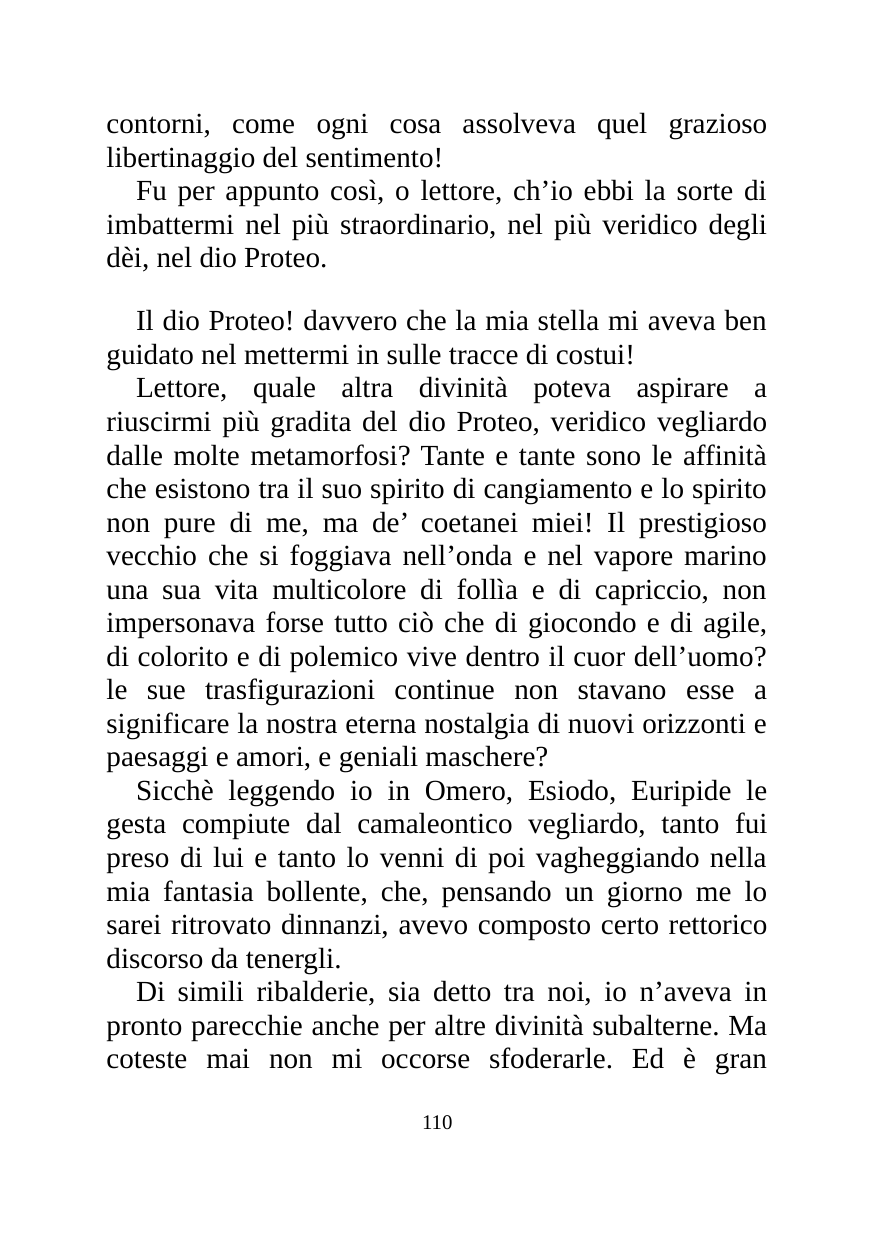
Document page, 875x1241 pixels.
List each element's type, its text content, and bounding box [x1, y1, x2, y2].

text Lettore, quale altra divinità poteva aspirare a riuscirmi più gradita del dio Proteo, veridico vegliardo dalle molte metamorfosi? Tante e tante sono le affinità che esistono tra il suo spirito di cangiamento e lo spirito non pure di me, ma de’ coetanei miei! Il prestigioso vecchio che si foggiava nell’onda e nel vapore marino una sua vita multicolore di follìa e di capriccio, non impersonava forse tutto ciò che di giocondo e di agile, di colorito e di polemico vive dentro il cuor dell’uomo? le sue trasfigurazioni continue non stavano esse a significare la nostra eterna nostalgia di nuovi orizzonti e paesaggi e amori, e geniali maschere? [106, 371, 768, 773]
text contorni, come ogni cosa assolveva quel grazioso libertinaggio del sentimento! [106, 106, 768, 173]
text Il dio Proteo! davvero che la mia stella mi aveva ben guidato nel mettermi in sulle tracce di costui! [106, 303, 768, 371]
text Fu per appunto così, o lettore, ch’io ebbi la sorte di imbattermi nel più straordinario, nel più veridico degli dèi, nel dio Proteo. [106, 173, 768, 274]
text Di simili ribalderie, sia detto tra noi, io n’aveva in pronto parecchie anche per altre divinità subalterne. Ma coteste mai non mi occorse sfoderarle. Ed è gran [106, 974, 768, 1075]
text Sicchè leggendo io in Omero, Esiodo, Euripide le gesta compiute dal camaleontico vegliardo, tanto fui preso di lui e tanto lo venni di poi vagheggiando nella mia fantasia bollente, che, pensando un giorno me lo sarei ritrovato dinnanzi, avevo composto certo rettorico discorso da tenergli. [106, 773, 768, 974]
